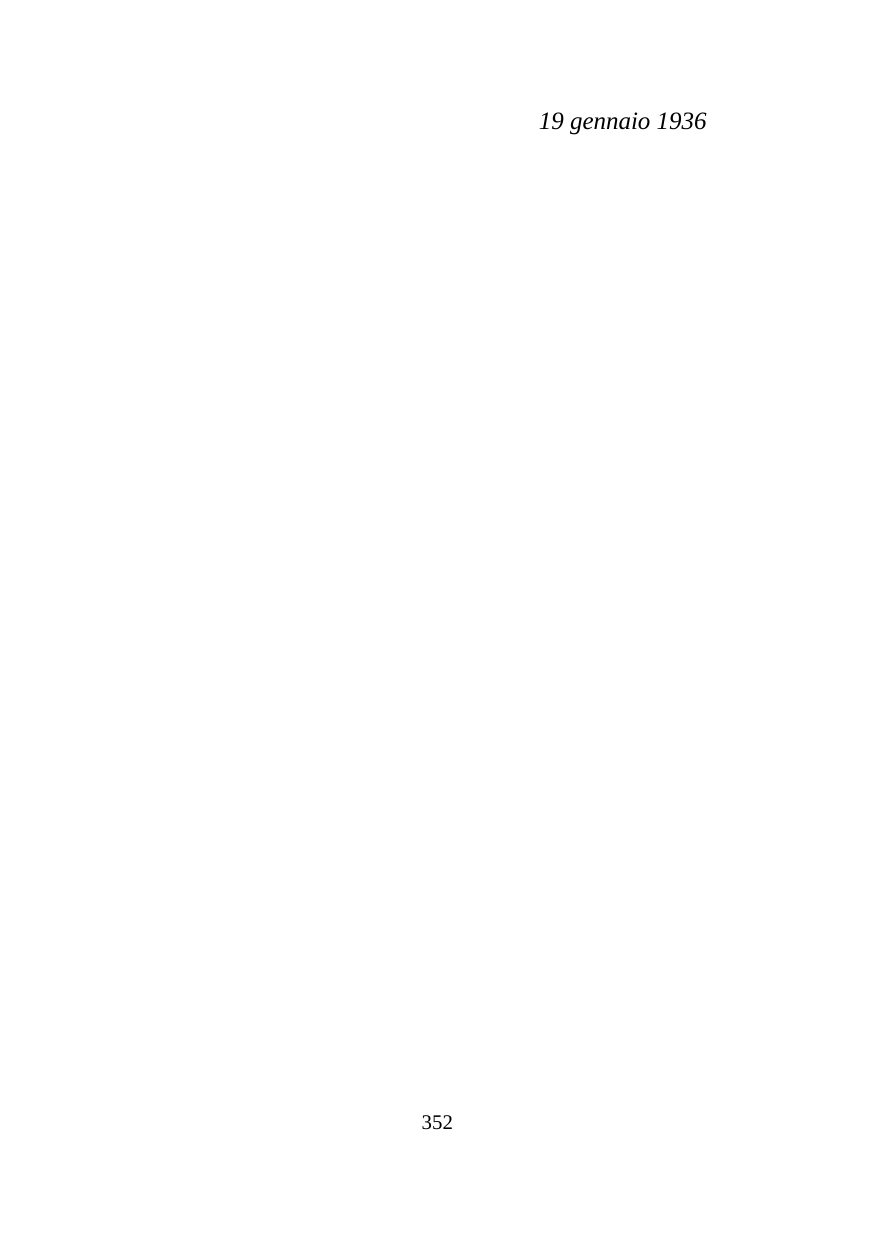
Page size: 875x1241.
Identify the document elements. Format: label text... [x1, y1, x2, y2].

text 19 gennaio 1936 [106, 106, 709, 135]
